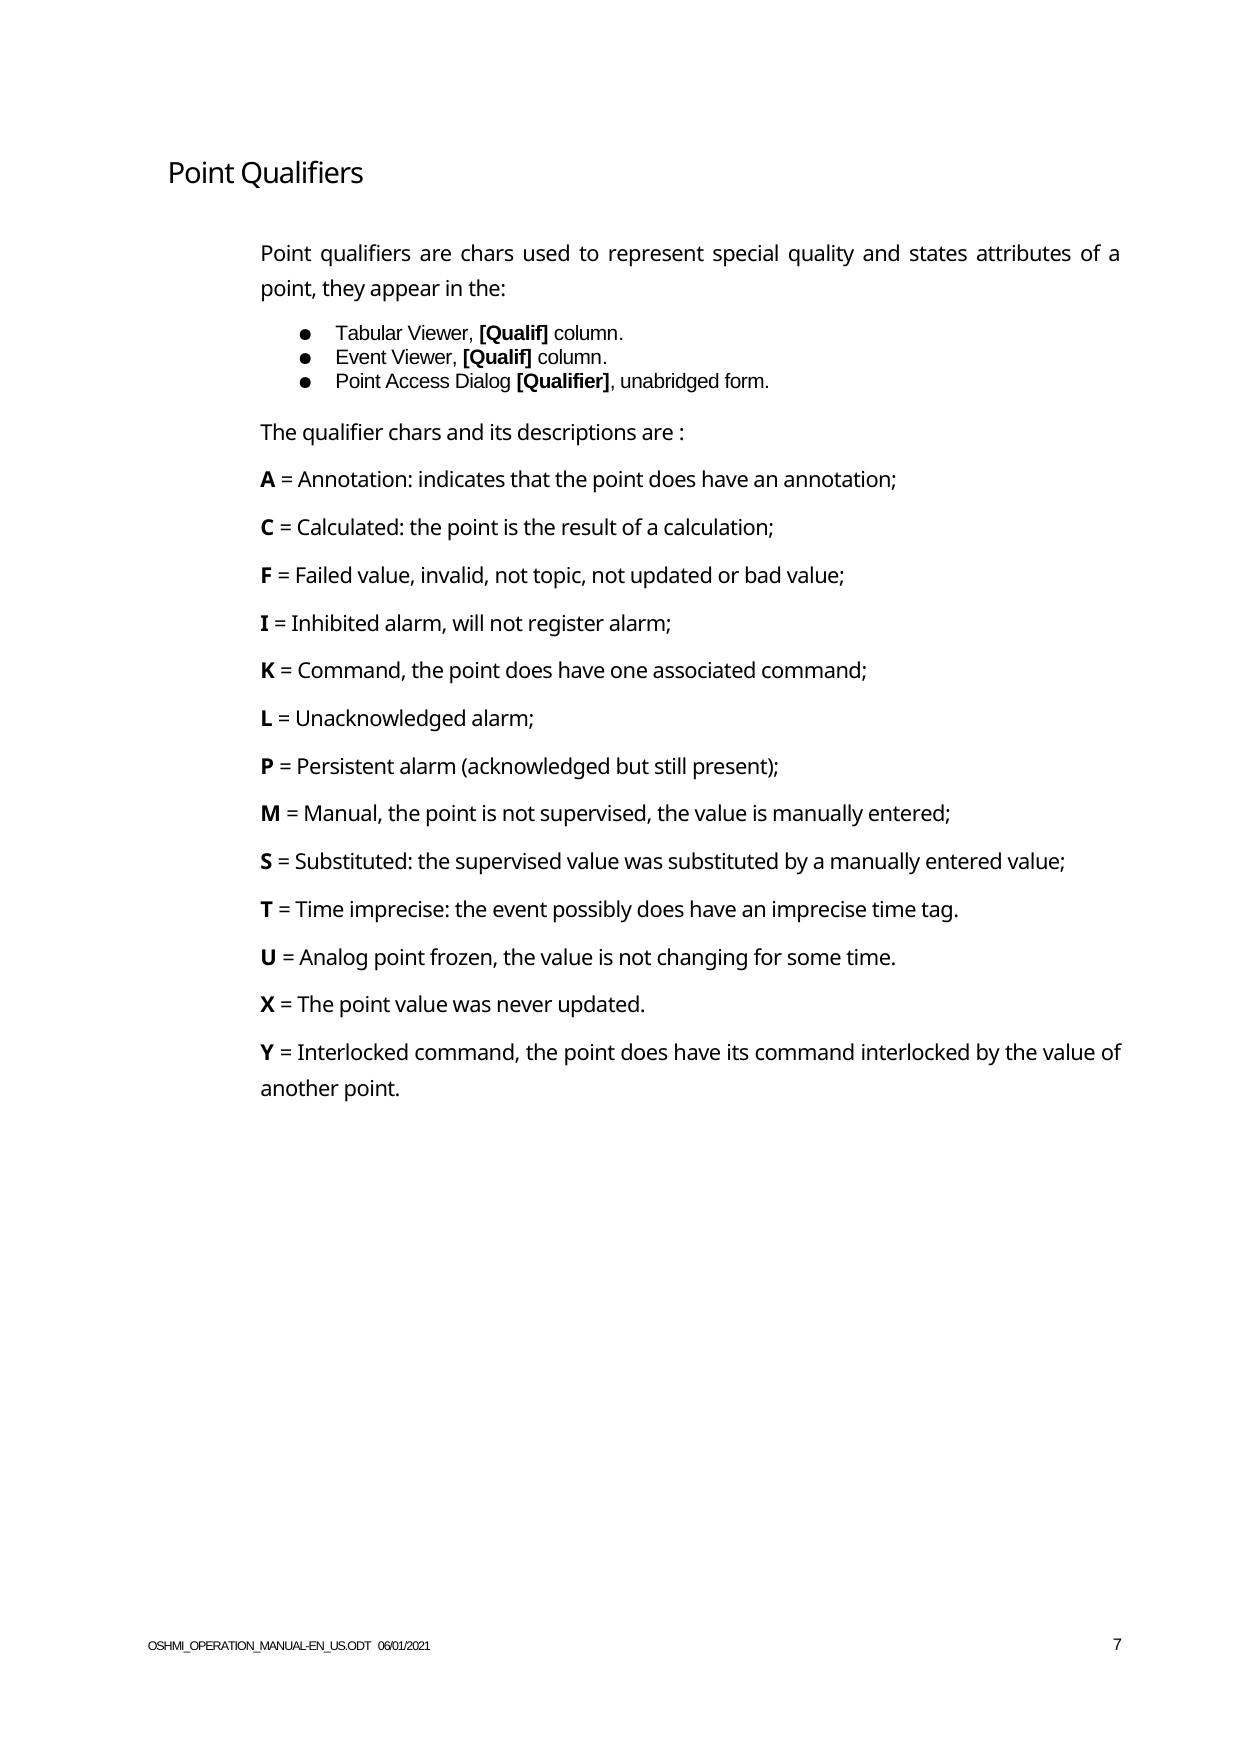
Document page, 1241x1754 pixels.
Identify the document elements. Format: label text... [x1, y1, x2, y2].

text U = Analog point frozen, the value is not changing for some time. [260, 942, 1122, 971]
list Point Access Dialog [Qualifier], unabridged form. [298, 369, 1122, 393]
text C = Calculated: the point is the result of a calculation; [260, 512, 1122, 542]
text Y = Interlocked command, the point does have its command interlocked by the value of another point. [260, 1037, 1122, 1102]
text S = Substituted: the supervised value was substituted by a manually entered value; [260, 846, 1122, 876]
text Point qualifiers are chars used to represent special quality and states attributes of a point, they appear in the: [260, 237, 1122, 303]
text P = Persistent alarm (acknowledged but still present); [260, 751, 1122, 781]
text The qualifier chars and its descriptions are : [260, 417, 1122, 447]
text T = Time imprecise: the event possibly does have an imprecise time tag. [260, 894, 1122, 924]
text I = Inhibited alarm, will not register alarm; [260, 608, 1122, 637]
text M = Manual, the point is not supervised, the value is manually entered; [260, 798, 1122, 828]
text L = Unacknowledged alarm; [260, 703, 1122, 733]
subtitle Point Qualifiers [161, 146, 1122, 211]
list Tabular Viewer, [Qualif] column. [298, 321, 1122, 345]
text F = Failed value, invalid, not topic, not updated or bad value; [260, 560, 1122, 590]
text K = Command, the point does have one associated command; [260, 655, 1122, 685]
list Event Viewer, [Qualif] column. [298, 345, 1122, 369]
text X = The point value was never updated. [260, 989, 1122, 1019]
text A = Annotation: indicates that the point does have an annotation; [260, 464, 1122, 494]
